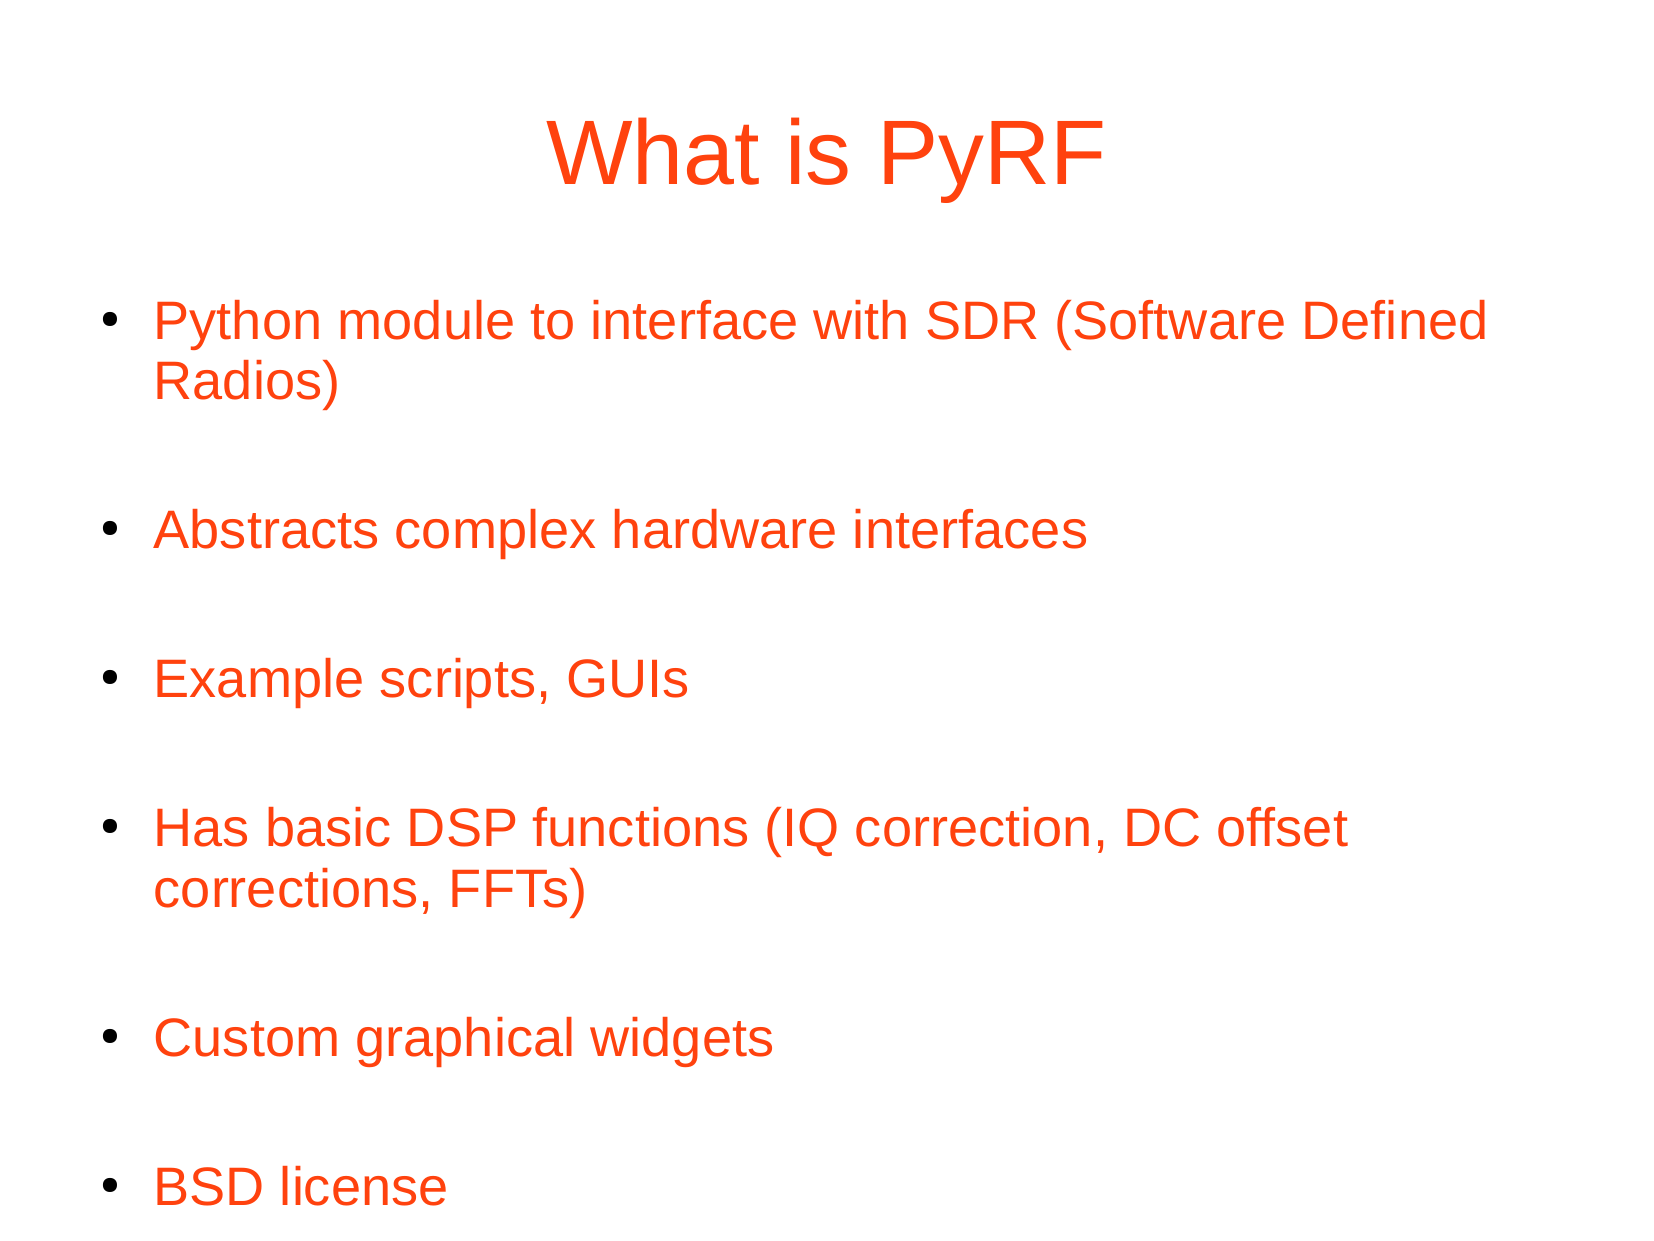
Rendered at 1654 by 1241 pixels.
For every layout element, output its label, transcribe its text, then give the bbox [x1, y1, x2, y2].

list Python module to interface with SDR (Software Defined Radios) Abstracts complex hardware interfaces Example scripts, GUIs Has basic DSP functions (IQ correction, DC offset corrections, FFTs) Custom graphical widgets BSD license [82, 290, 1571, 1241]
title What is PyRF [82, 49, 1571, 257]
